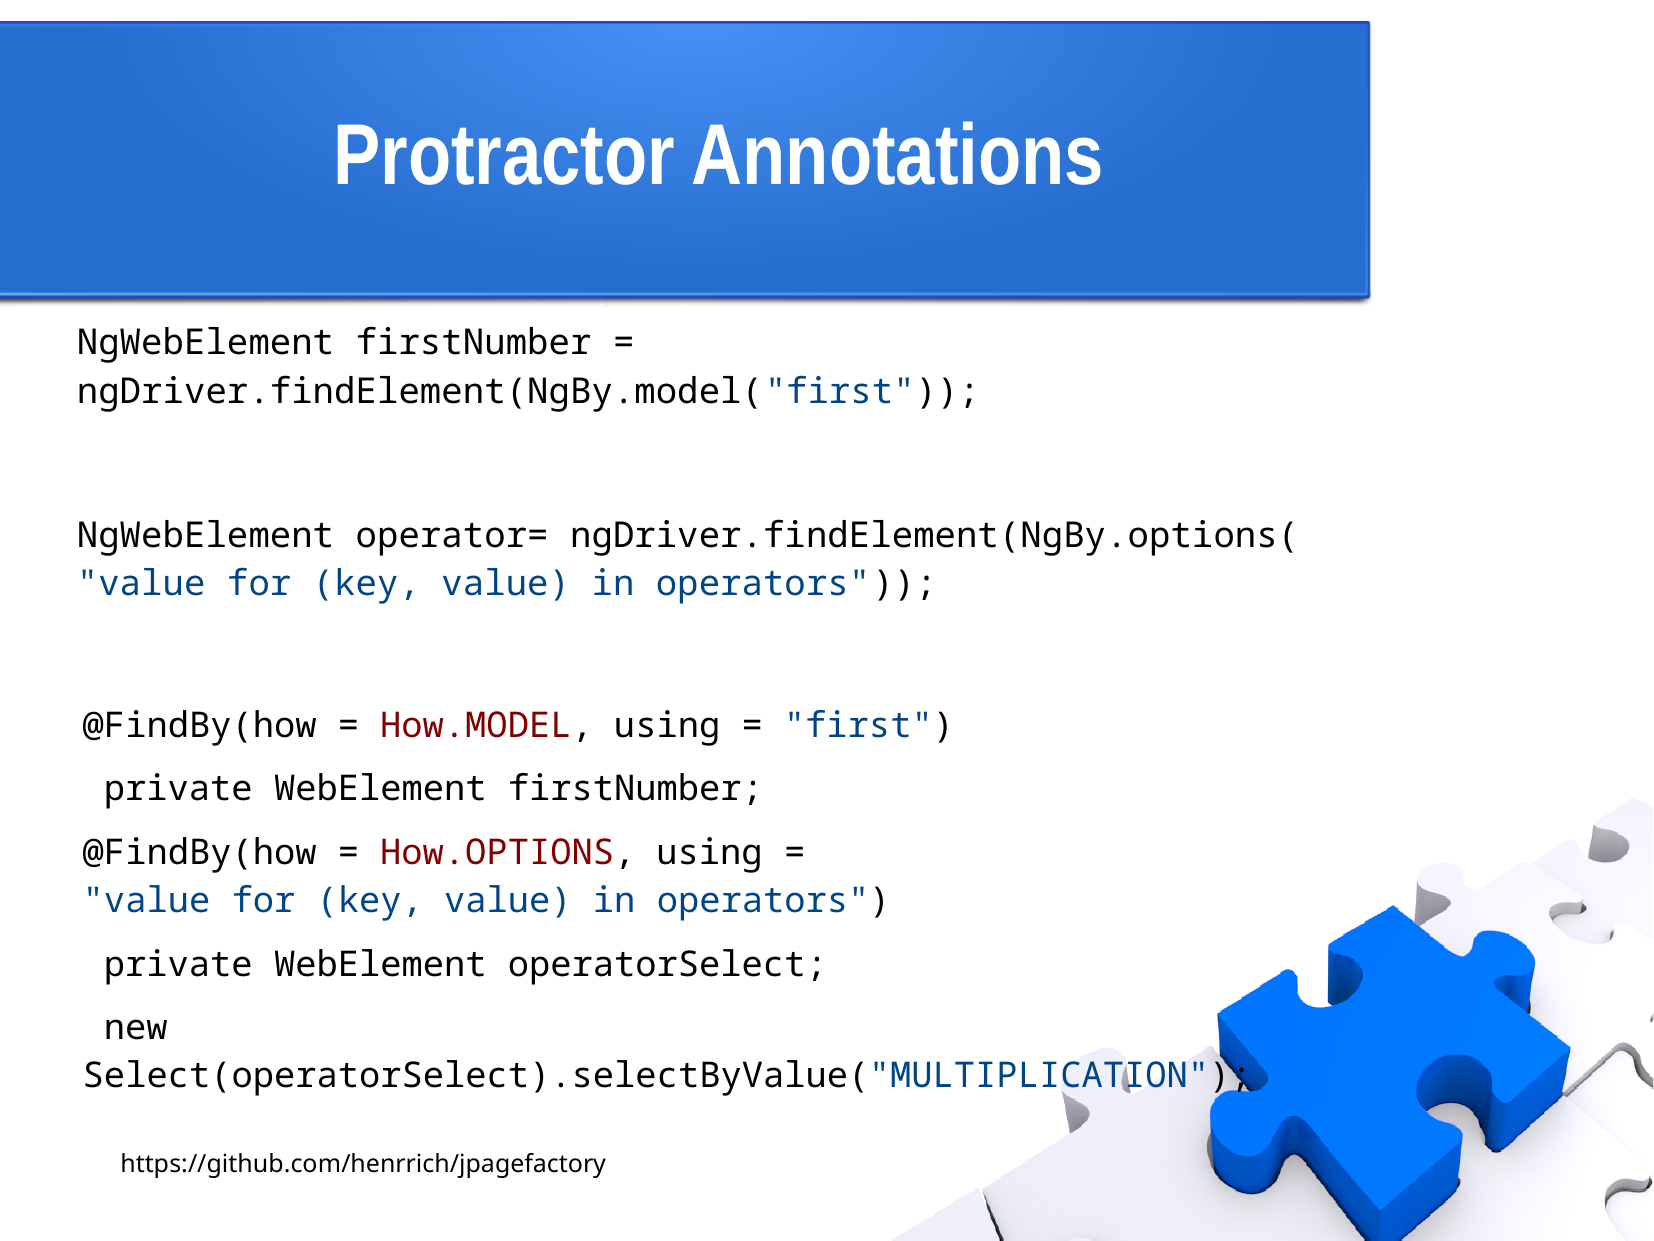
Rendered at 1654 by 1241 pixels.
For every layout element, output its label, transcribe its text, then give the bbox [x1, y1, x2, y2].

title Protractor Annotations [82, 49, 1356, 257]
list NgWebElement firstNumber = ngDriver.findElement(NgBy.model("first")); NgWebElement operator= ngDriver.findElement(NgBy.options( "value for (key, value) in operators")); [76, 316, 1312, 653]
list @FindBy(how = How.MODEL, using = "first") private WebElement firstNumber; @FindBy(how = How.OPTIONS, using = "value for (key, value) in operators") private WebElement operatorSelect; new Select(operatorSelect).selectByValue("MULTIPLICATION"); [82, 699, 1318, 1100]
picture [0, 21, 1375, 307]
text_box https://github.com/henrrich/jpagefactory [105, 1137, 991, 1190]
picture [872, 655, 1654, 1241]
